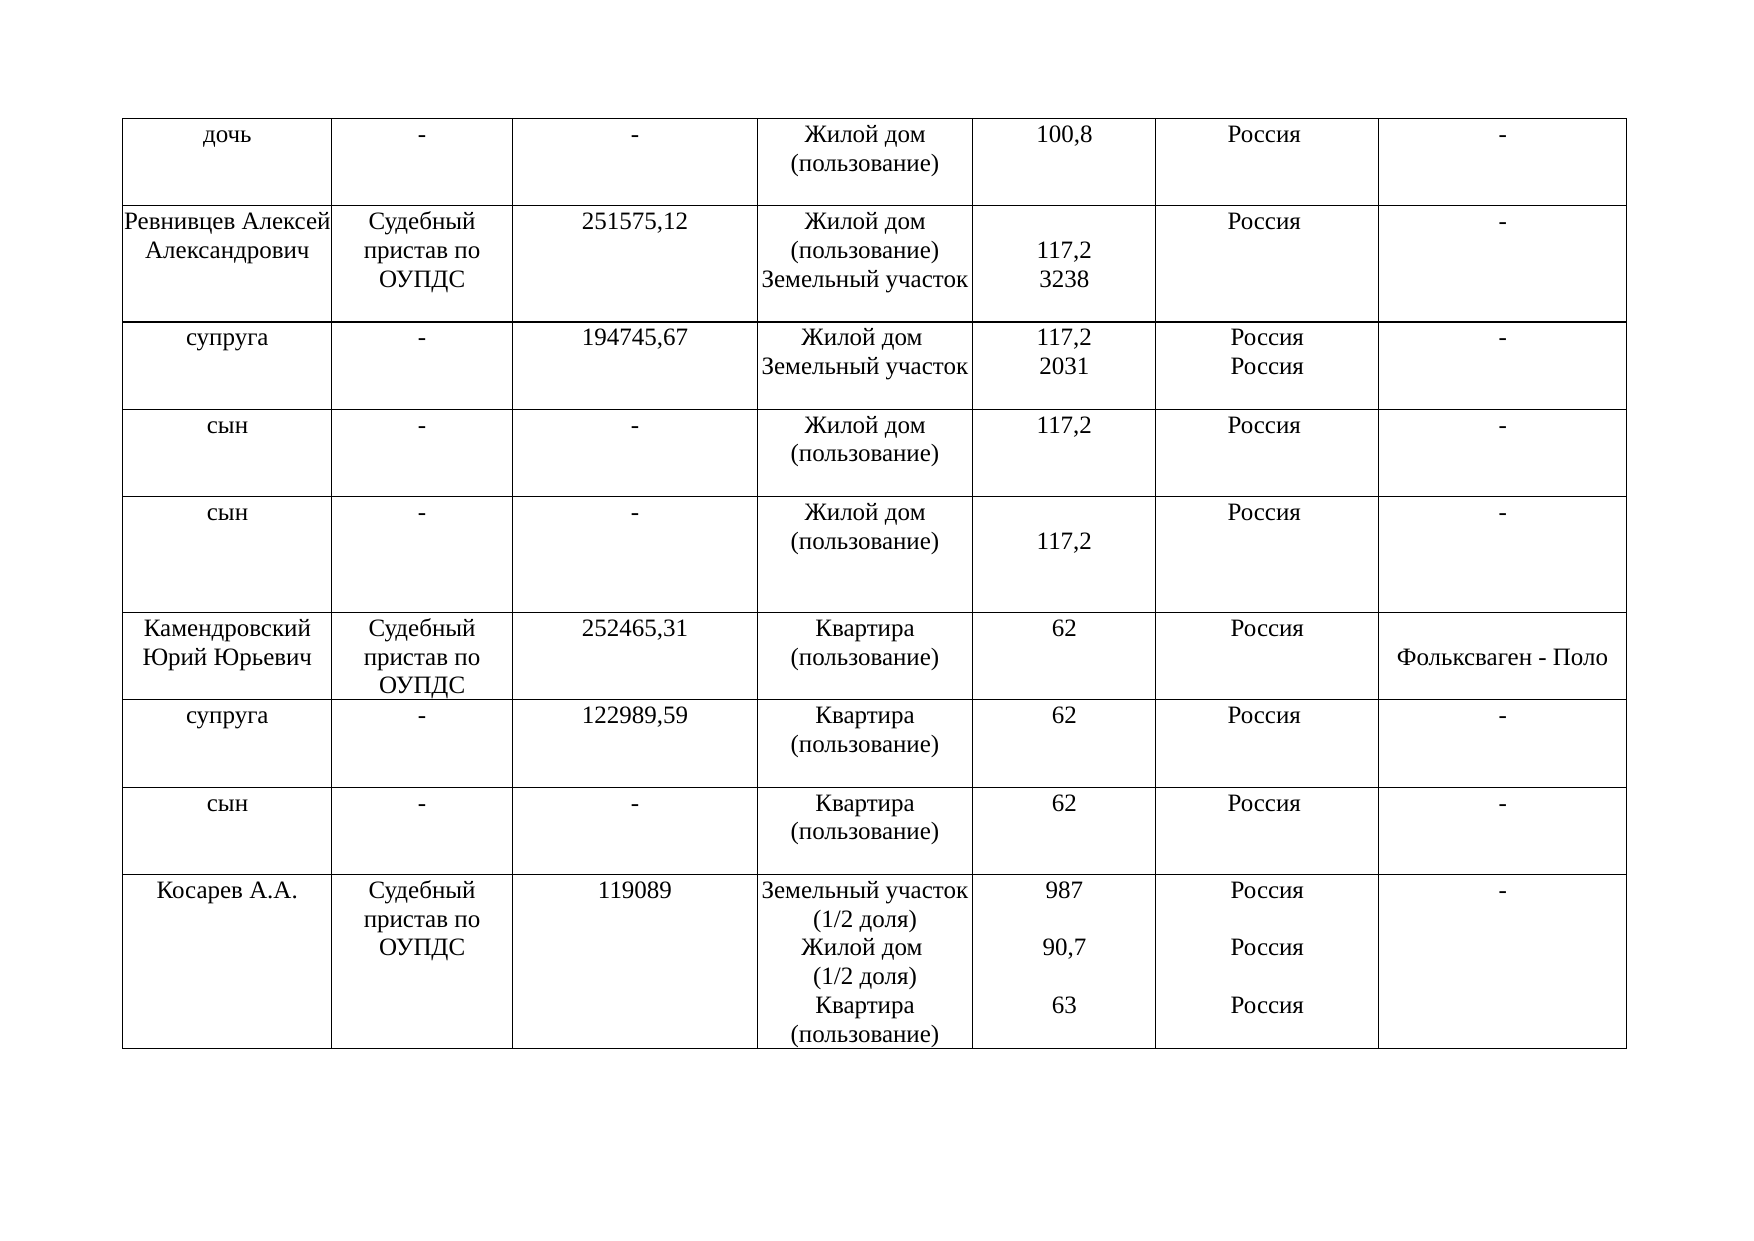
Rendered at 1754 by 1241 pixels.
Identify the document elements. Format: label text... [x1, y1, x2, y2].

table_cell 62 [973, 700, 1155, 787]
table_cell Россия [1156, 119, 1378, 205]
table_cell Судебный пристав по ОУПДС [332, 206, 512, 321]
table_cell 117,2 [973, 410, 1155, 496]
table_cell - [1379, 875, 1626, 1047]
table_cell Россия [1156, 613, 1378, 699]
table_cell 194745,67 [513, 323, 757, 409]
table_cell Ревнивцев Алексей Александрович [123, 206, 331, 321]
table_cell 119089 [513, 875, 757, 1047]
table_cell - [513, 497, 757, 612]
table_cell Жилой дом Земельный участок [758, 323, 972, 409]
table_cell Квартира (пользование) [758, 700, 972, 787]
table_cell Судебный пристав по ОУПДС [332, 875, 512, 1047]
table_cell - [1379, 119, 1626, 205]
table_cell сын [123, 410, 331, 496]
table_cell [1627, 787, 1634, 874]
table_cell [1627, 612, 1634, 699]
table_cell - [1379, 206, 1626, 321]
table_cell - [332, 788, 512, 874]
table_cell [115, 699, 122, 787]
table_cell Камендровский Юрий Юрьевич [123, 613, 331, 699]
table_cell Жилой дом (пользование) Земельный участок [758, 206, 972, 321]
table_cell [1627, 321, 1634, 409]
table_cell Квартира (пользование) [758, 788, 972, 874]
table_cell Россия [1156, 497, 1378, 612]
table_cell 117,2 2031 [973, 323, 1155, 409]
table_cell сын [123, 788, 331, 874]
table_cell [115, 612, 122, 699]
table_cell Косарев А.А. [123, 875, 331, 1047]
table_cell Земельный участок (1/2 доля) Жилой дом (1/2 доля) Квартира (пользование) [758, 875, 972, 1047]
table_cell 117,2 [973, 497, 1155, 612]
table_cell сын [123, 497, 331, 612]
table_cell 122989,59 [513, 700, 757, 787]
table_cell - [513, 119, 757, 205]
table_cell Жилой дом (пользование) [758, 497, 972, 612]
table_cell Жилой дом (пользование) [758, 119, 972, 205]
table_cell Россия [1156, 700, 1378, 787]
table_cell Россия Россия [1156, 323, 1378, 409]
table_cell [1627, 496, 1634, 612]
table_cell 252465,31 [513, 613, 757, 699]
table_cell [1627, 205, 1634, 321]
table_cell Квартира (пользование) [758, 613, 972, 699]
table_cell - [1379, 497, 1626, 612]
table_cell Россия [1156, 206, 1378, 321]
table_cell 251575,12 [513, 206, 757, 321]
table_cell 62 [973, 788, 1155, 874]
table_cell [115, 321, 122, 409]
table_cell [115, 787, 122, 874]
table_cell Жилой дом (пользование) [758, 410, 972, 496]
table_cell [115, 874, 122, 1047]
table_cell - [332, 323, 512, 409]
table_cell - [1379, 700, 1626, 787]
table_cell [1627, 409, 1634, 496]
table_cell [115, 118, 122, 205]
table_cell 62 [973, 613, 1155, 699]
table_cell 100,8 [973, 119, 1155, 205]
table_cell [115, 409, 122, 496]
table_cell Россия [1156, 788, 1378, 874]
table_cell - [332, 119, 512, 205]
table_cell - [1379, 323, 1626, 409]
table_cell 117,2 3238 [973, 206, 1155, 321]
table_cell [1627, 874, 1634, 1047]
table_cell - [1379, 410, 1626, 496]
table_cell супруга [123, 700, 331, 787]
table_cell [1627, 118, 1634, 205]
table_cell - [513, 410, 757, 496]
table_cell - [332, 700, 512, 787]
table_cell [115, 205, 122, 321]
table_cell - [332, 497, 512, 612]
table_cell дочь [123, 119, 331, 205]
table_cell Россия Россия Россия [1156, 875, 1378, 1047]
table_cell супруга [123, 323, 331, 409]
table_cell - [513, 788, 757, 874]
table_cell Фольксваген - Поло [1379, 613, 1626, 699]
table_cell Судебный пристав по ОУПДС [332, 613, 512, 699]
table_cell - [332, 410, 512, 496]
table_cell Россия [1156, 410, 1378, 496]
table_cell - [1379, 788, 1626, 874]
table_cell 987 90,7 63 [973, 875, 1155, 1047]
table_cell [1627, 699, 1634, 787]
table_cell [115, 496, 122, 612]
